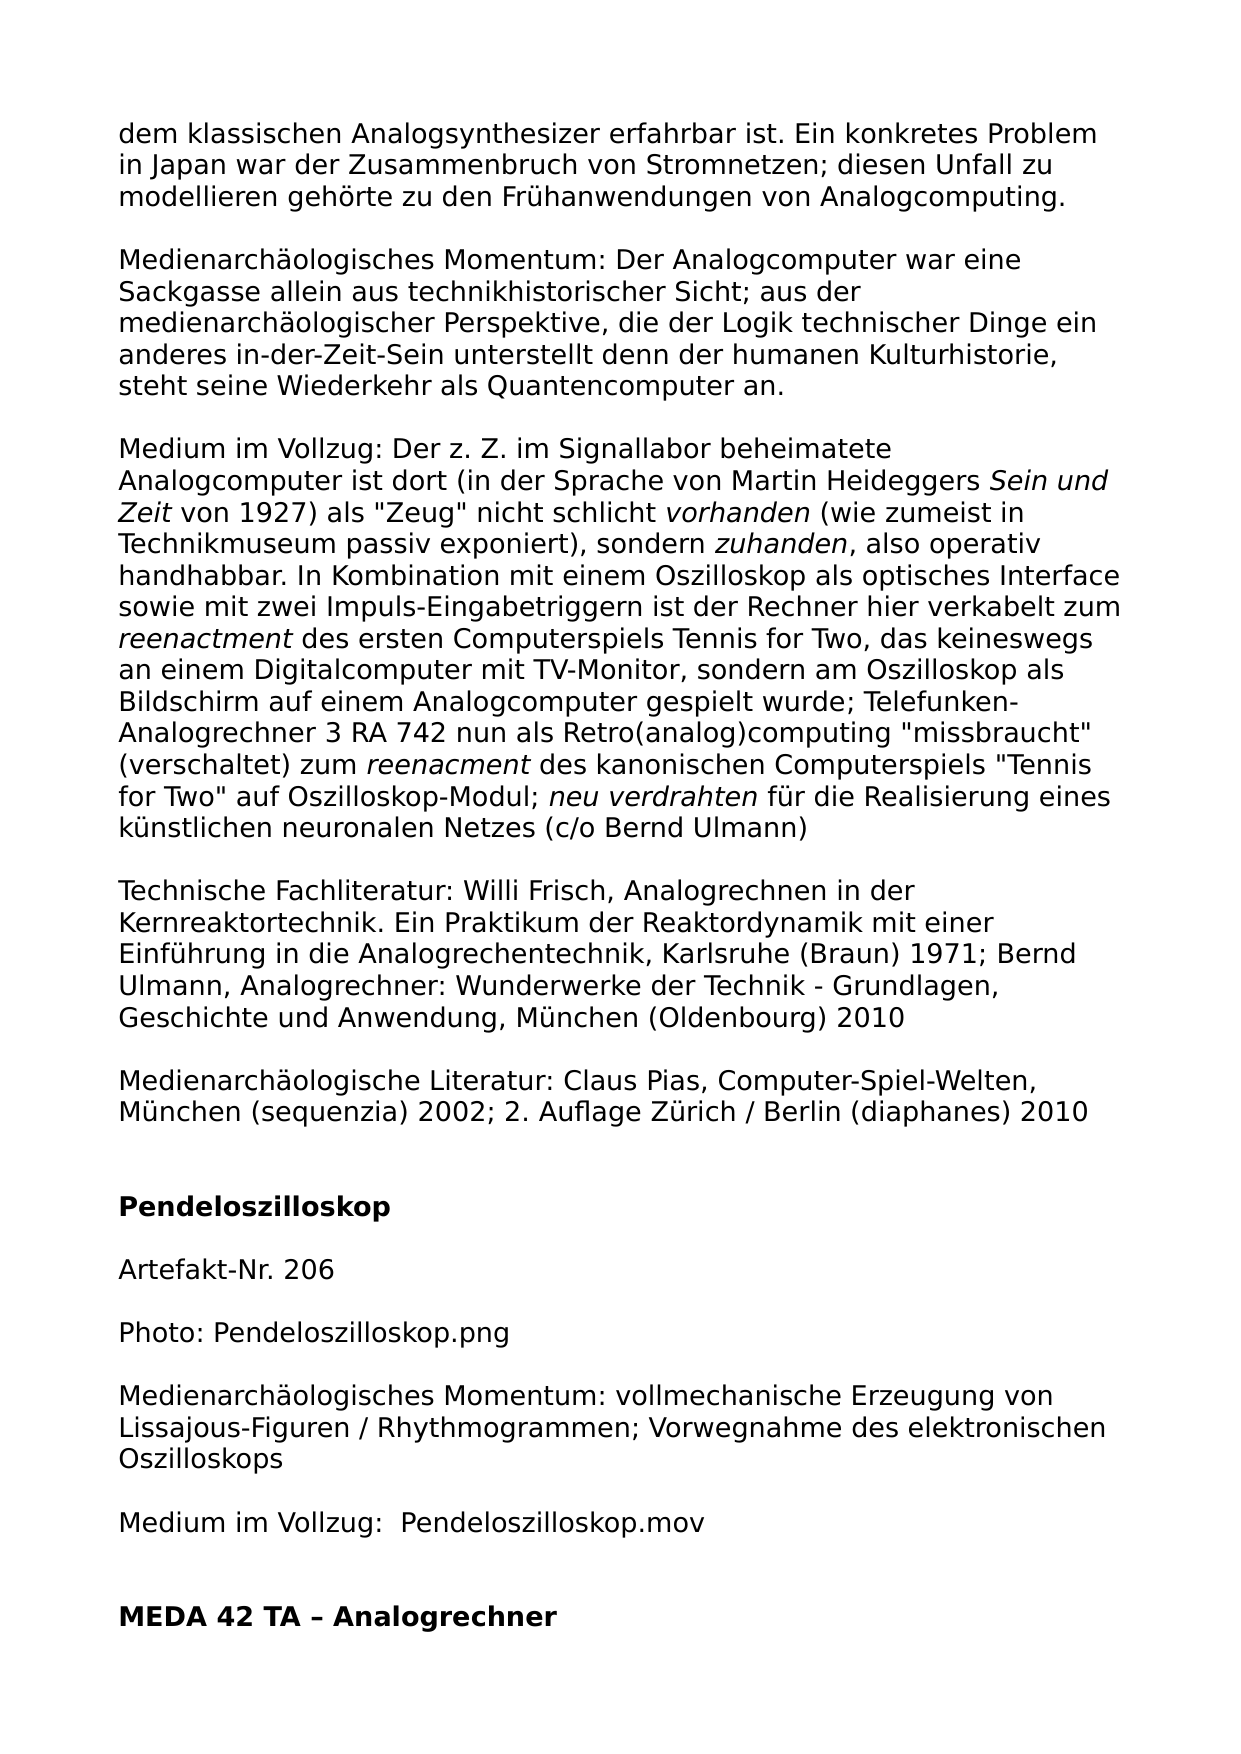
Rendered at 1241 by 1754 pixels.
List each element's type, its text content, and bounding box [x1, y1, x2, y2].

text Medium im Vollzug: Pendeloszilloskop.mov [118, 1507, 1122, 1538]
text Photo: Pendeloszilloskop.png [118, 1317, 1122, 1349]
text Technische Fachliteratur: Willi Frisch, Analogrechnen in der Kernreaktortechnik. Ein Praktikum der Reaktordynamik mit einer Einführung in die Analogrechentechnik, Karlsruhe (Braun) 1971; Bernd Ulmann, Analogrechner: Wunderwerke der Technik - Grundlagen, Geschichte und Anwendung, München (Oldenbourg) 2010 [118, 876, 1122, 1033]
text Pendeloszilloskop [118, 1191, 1122, 1223]
text dem klassischen Analogsynthesizer erfahrbar ist. Ein konkretes Problem in Japan war der Zusammenbruch von Stromnetzen; diesen Unfall zu modellieren gehörte zu den Frühanwendungen von Analogcomputing. [118, 118, 1122, 213]
text Medienarchäologisches Momentum: vollmechanische Erzeugung von Lissajous-Figuren / Rhythmogrammen; Vorwegnahme des elektronischen Oszilloskops [118, 1381, 1122, 1475]
text Artefakt-Nr. 206 [118, 1254, 1122, 1286]
text MEDA 42 TA – Analogrechner [118, 1602, 1122, 1633]
text Medienarchäologische Literatur: Claus Pias, Computer-Spiel-Welten, München (sequenzia) 2002; 2. Auflage Zürich / Berlin (diaphanes) 2010 [118, 1065, 1122, 1128]
text Medienarchäologisches Momentum: Der Analogcomputer war eine Sackgasse allein aus technikhistorischer Sicht; aus der medienarchäologischer Perspektive, die der Logik technischer Dinge ein anderes in-der-Zeit-Sein unterstellt denn der humanen Kulturhistorie, steht seine Wiederkehr als Quantencomputer an. [118, 244, 1122, 402]
text Medium im Vollzug: Der z. Z. im Signallabor beheimatete Analogcomputer ist dort (in der Sprache von Martin Heideggers Sein und Zeit von 1927) als "Zeug" nicht schlicht vorhanden (wie zumeist in Technikmuseum passiv exponiert), sondern zuhanden, also operativ handhabbar. In Kombination mit einem Oszilloskop als optisches Interface sowie mit zwei Impuls-Eingabetriggern ist der Rechner hier verkabelt zum reenactment des ersten Computerspiels Tennis for Two, das keineswegs an einem Digitalcomputer mit TV-Monitor, sondern am Oszilloskop als Bildschirm auf einem Analogcomputer gespielt wurde; Telefunken-Analogrechner 3 RA 742 nun als Retro(analog)computing "missbraucht" (verschaltet) zum reenacment des kanonischen Computerspiels "Tennis for Two" auf Oszilloskop-Modul; neu verdrahten für die Realisierung eines künstlichen neuronalen Netzes (c/o Bernd Ulmann) [118, 434, 1122, 844]
